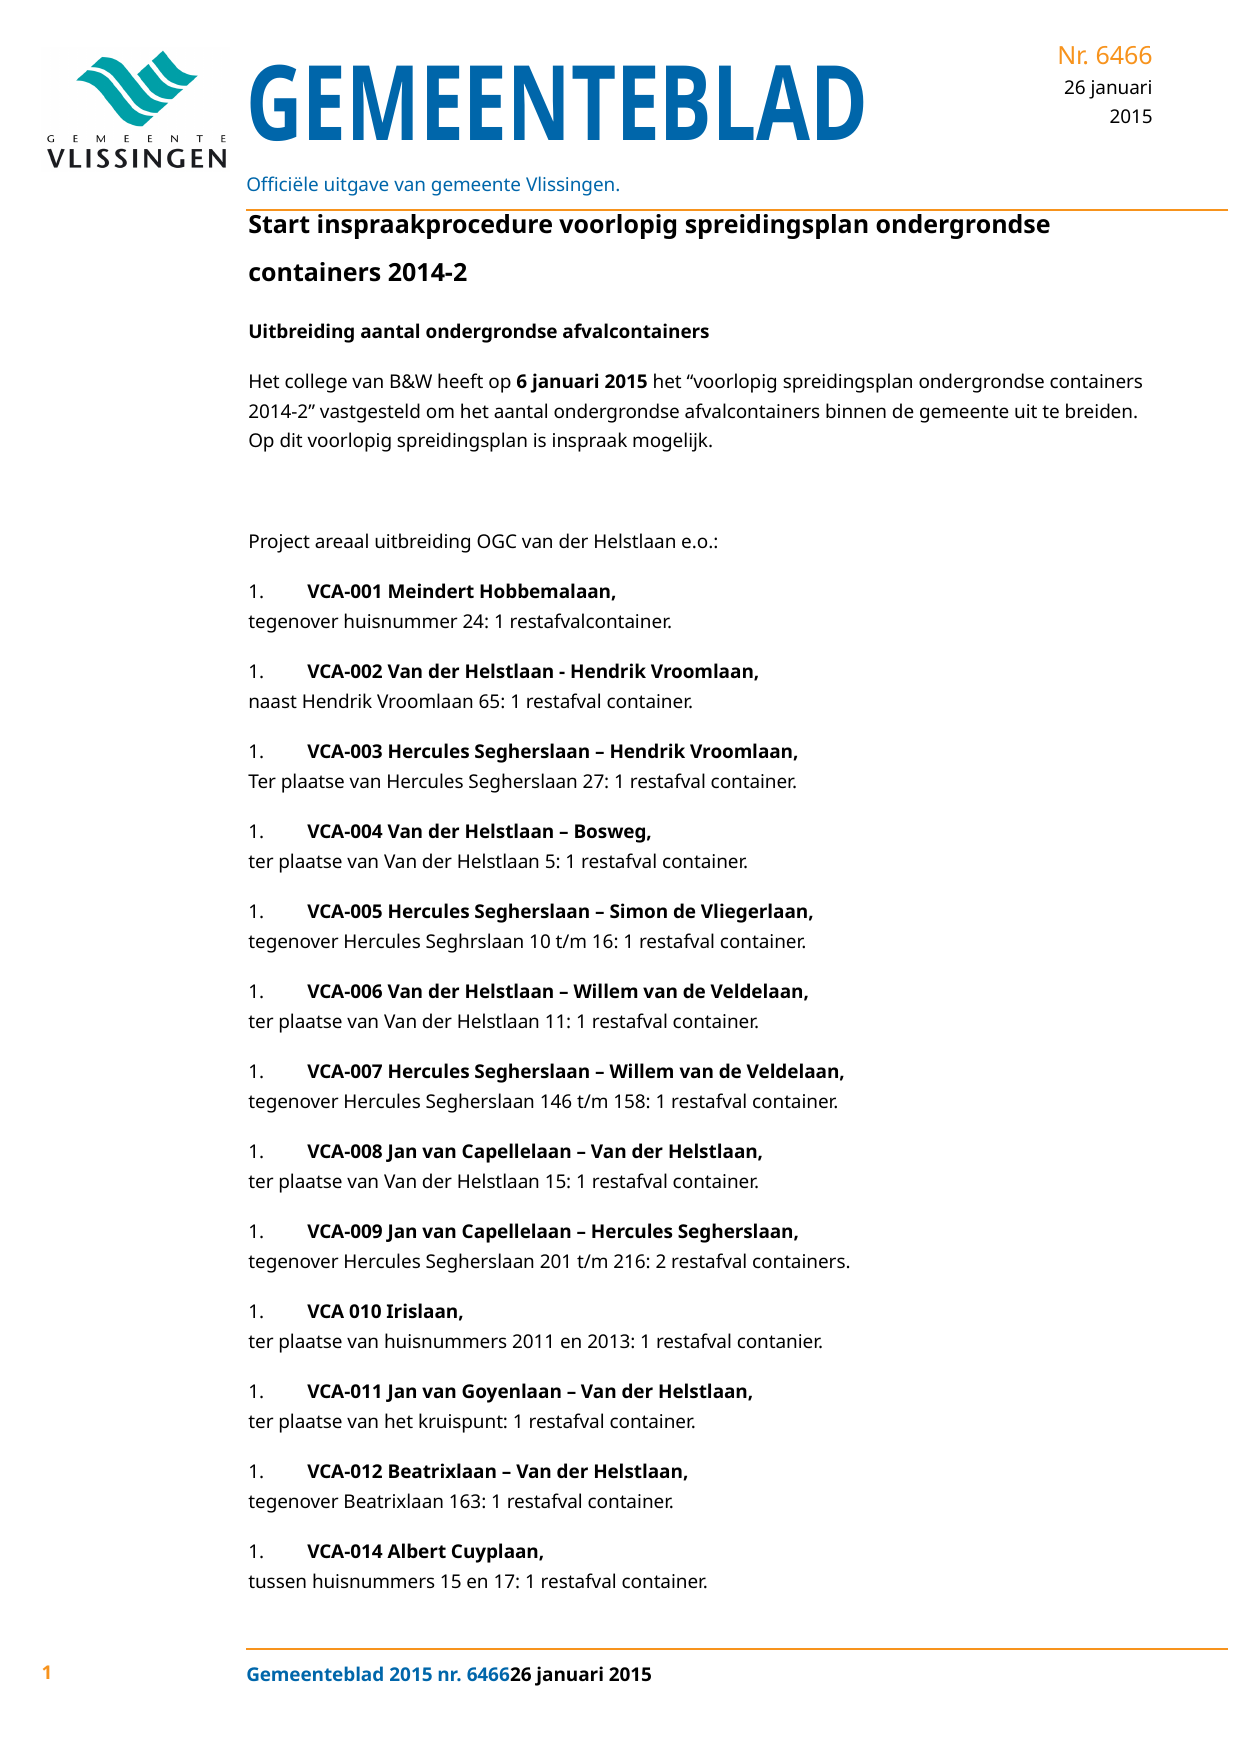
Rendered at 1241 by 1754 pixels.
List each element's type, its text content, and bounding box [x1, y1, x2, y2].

text tegenover Beatrixlaan 163: 1 restafval container. [248, 1488, 1152, 1514]
list VCA-011 Jan van Goyenlaan – Van der Helstlaan, [248, 1379, 1152, 1404]
list VCA-014 Albert Cuyplaan, [248, 1539, 1152, 1564]
text Project areaal uitbreiding OGC van der Helstlaan e.o.: [248, 528, 1152, 554]
text tegenover Hercules Segherslaan 146 t/m 158: 1 restafval container. [248, 1088, 1152, 1114]
list VCA-007 Hercules Segherslaan – Willem van de Veldelaan, [248, 1059, 1152, 1084]
picture [41, 47, 231, 172]
list VCA-008 Jan van Capellelaan – Van der Helstlaan, [248, 1139, 1152, 1164]
text Ter plaatse van Hercules Segherslaan 27: 1 restafval container. [248, 768, 1152, 794]
text ter plaatse van Van der Helstlaan 15: 1 restafval container. [248, 1168, 1152, 1194]
text tegenover huisnummer 24: 1 restafvalcontainer. [248, 608, 1152, 634]
text Uitbreiding aantal ondergrondse afvalcontainers [248, 318, 1152, 344]
text naast Hendrik Vroomlaan 65: 1 restafval container. [248, 688, 1152, 714]
text ter plaatse van het kruispunt: 1 restafval container. [248, 1408, 1152, 1434]
list VCA-001 Meindert Hobbemalaan, [248, 579, 1152, 604]
list VCA-006 Van der Helstlaan – Willem van de Veldelaan, [248, 979, 1152, 1004]
text tegenover Hercules Segherslaan 201 t/m 216: 2 restafval containers. [248, 1248, 1152, 1274]
text Start inspraakprocedure voorlopig spreidingsplan ondergrondse containers 2014-2 [248, 211, 1152, 288]
text ter plaatse van Van der Helstlaan 11: 1 restafval container. [248, 1008, 1152, 1034]
text ter plaatse van huisnummers 2011 en 2013: 1 restafval contanier. [248, 1328, 1152, 1354]
list VCA-005 Hercules Segherslaan – Simon de Vliegerlaan, [248, 899, 1152, 924]
text Het college van B&W heeft op 6 januari 2015 het “voorlopig spreidingsplan ondergrondse containers 2014-2” vastgesteld om het aantal ondergrondse afvalcontainers binnen de gemeente uit te breiden. Op dit voorlopig spreidingsplan is inspraak mogelijk. [248, 368, 1152, 453]
text ter plaatse van Van der Helstlaan 5: 1 restafval container. [248, 848, 1152, 874]
list VCA-009 Jan van Capellelaan – Hercules Segherslaan, [248, 1219, 1152, 1244]
text tussen huisnummers 15 en 17: 1 restafval container. [248, 1568, 1152, 1594]
list VCA-012 Beatrixlaan – Van der Helstlaan, [248, 1459, 1152, 1484]
list VCA-004 Van der Helstlaan – Bosweg, [248, 819, 1152, 844]
list VCA 010 Irislaan, [248, 1299, 1152, 1324]
text tegenover Hercules Seghrslaan 10 t/m 16: 1 restafval container. [248, 928, 1152, 954]
list VCA-003 Hercules Segherslaan – Hendrik Vroomlaan, [248, 739, 1152, 764]
list VCA-002 Van der Helstlaan - Hendrik Vroomlaan, [248, 659, 1152, 684]
